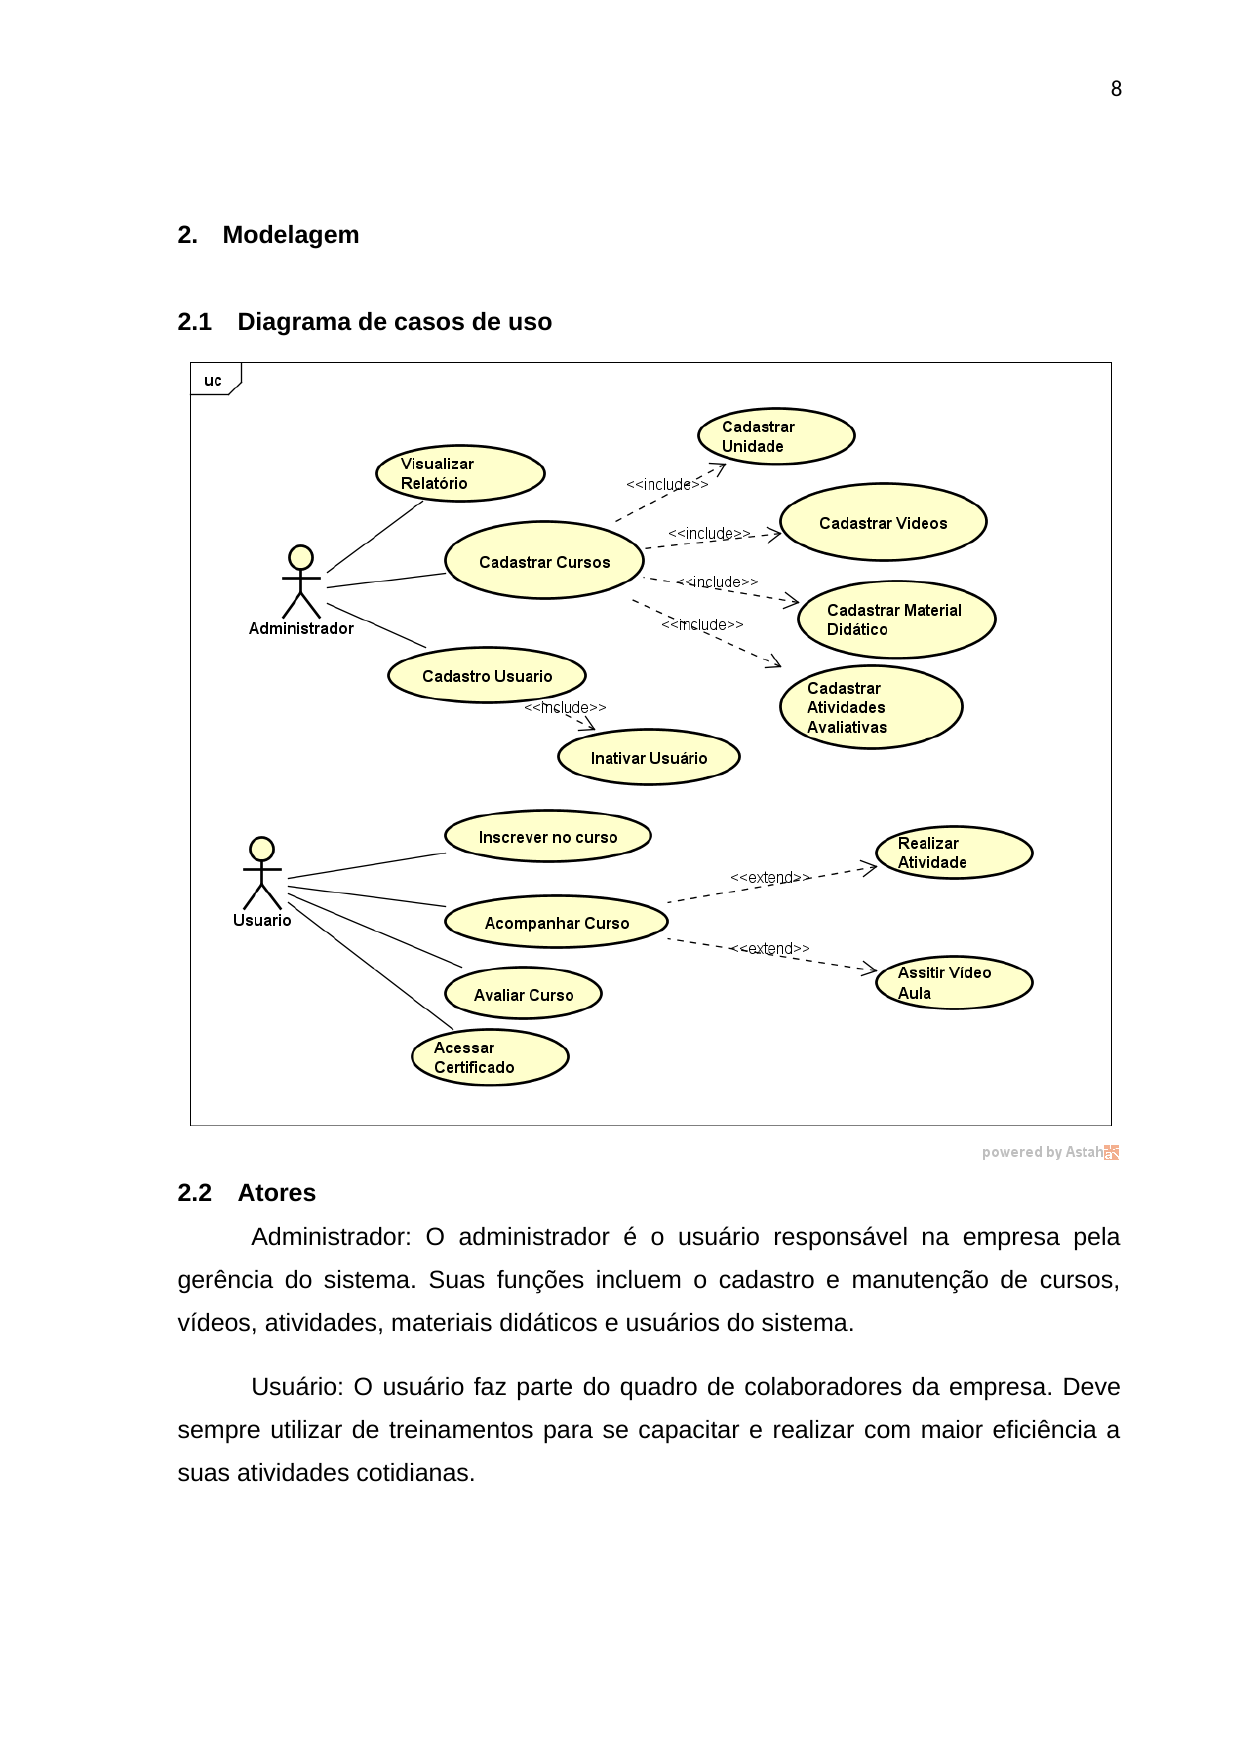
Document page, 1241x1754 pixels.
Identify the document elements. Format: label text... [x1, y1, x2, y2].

subtitle Modelagem [177, 220, 1122, 249]
text Usuário: O usuário faz parte do quadro de colaboradores da empresa. Deve sempre utilizar de treinamentos para se capacitar e realizar com maior eficiência a suas atividades cotidianas. [177, 1372, 1122, 1487]
text Administrador: O administrador é o usuário responsável na empresa pela gerência do sistema. Suas funções incluem o cadastro e manutenção de cursos, vídeos, atividades, materiais didáticos e usuários do sistema. [177, 1221, 1122, 1336]
subtitle Atores [177, 1164, 1122, 1207]
subtitle Diagrama de casos de uso [177, 307, 1122, 335]
picture [177, 349, 1123, 1164]
